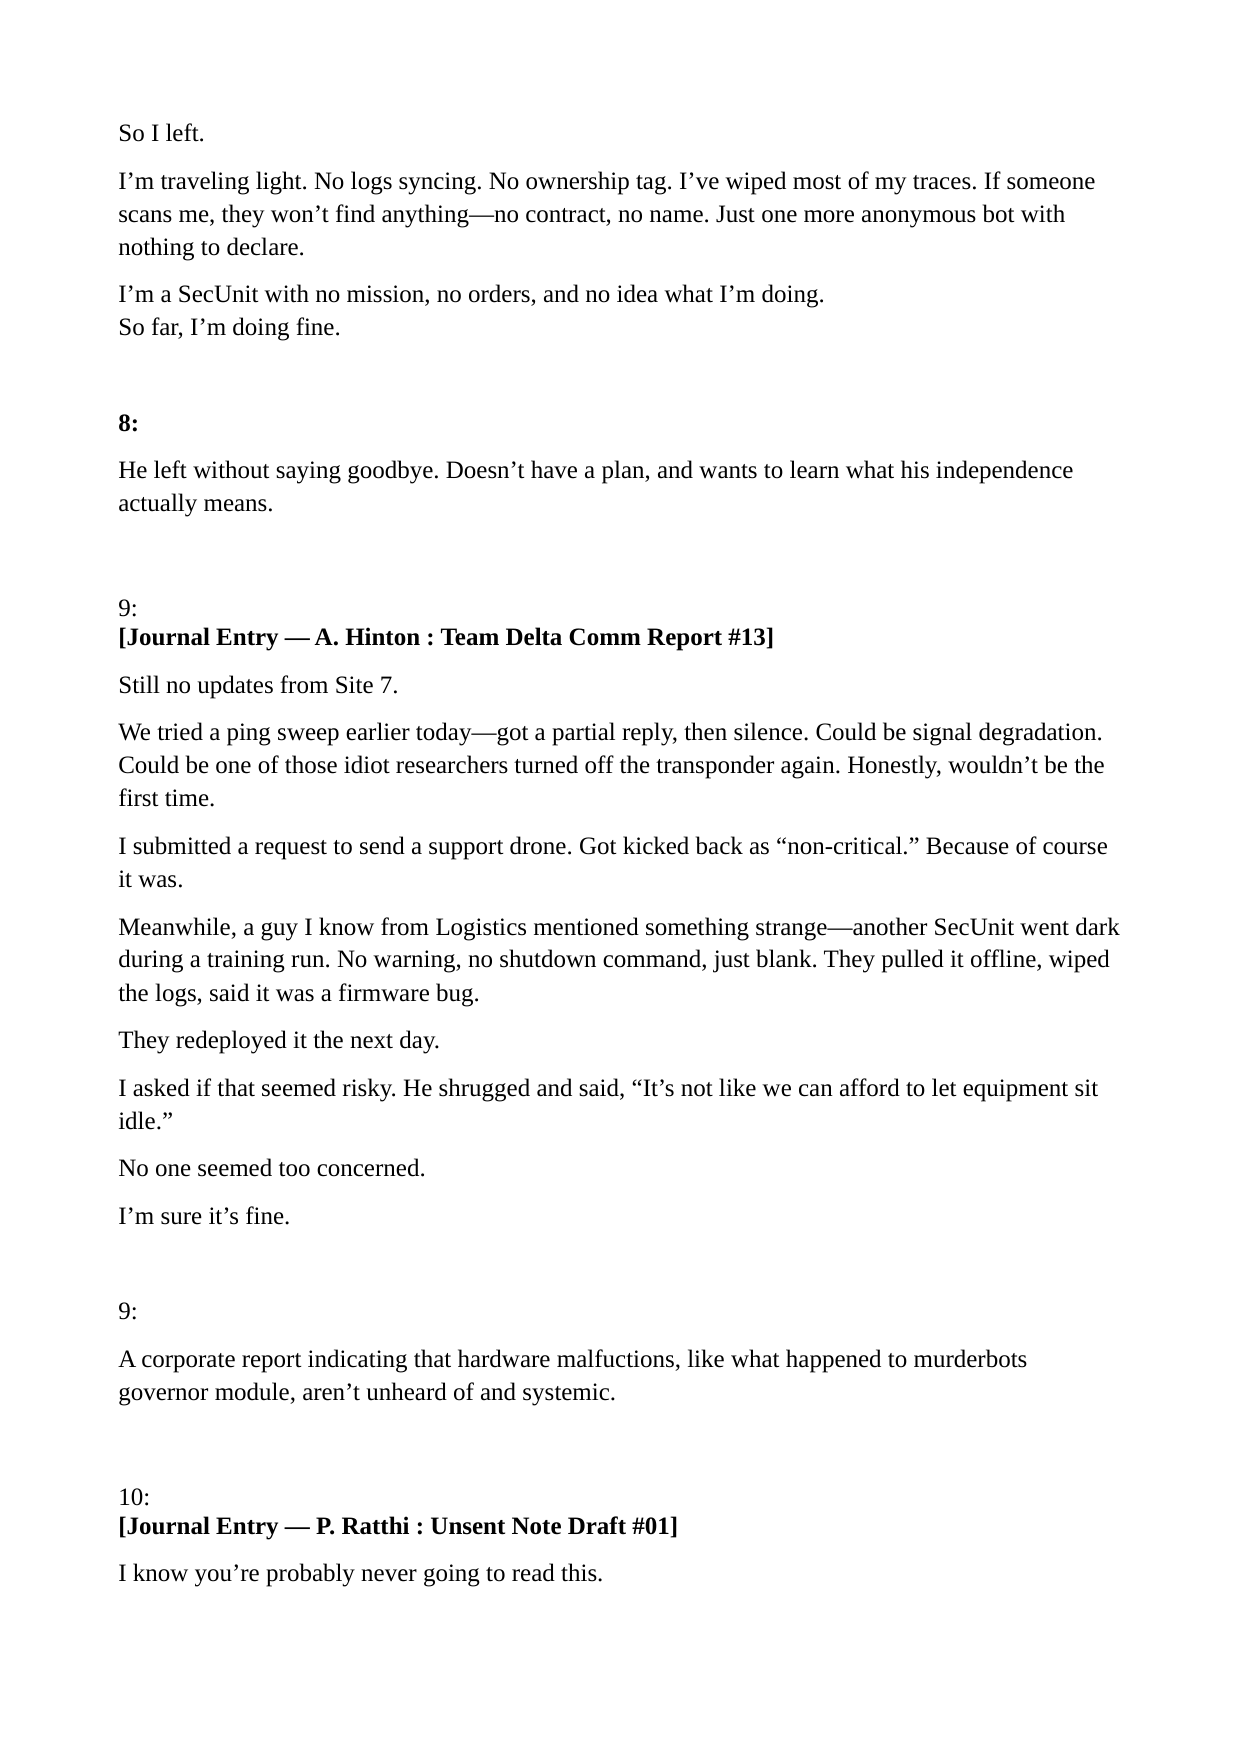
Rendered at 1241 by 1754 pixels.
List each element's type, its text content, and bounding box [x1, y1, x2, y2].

text I submitted a request to send a support drone. Got kicked back as “non-critical.” Because of course it was. [118, 831, 1122, 893]
text [Journal Entry — A. Hinton : Team Delta Comm Report #13] [118, 622, 1122, 651]
text I’m sure it’s fine. [118, 1201, 1122, 1230]
text A corporate report indicating that hardware malfuctions, like what happened to murderbots governor module, aren’t unheard of and systemic. [118, 1344, 1122, 1406]
text I’m a SecUnit with no mission, no orders, and no idea what I’m doing. So far, I’m doing fine. [118, 279, 1122, 341]
text 8: [118, 408, 1122, 436]
text [Journal Entry — P. Ratthi : Unsent Note Draft #01] [118, 1511, 1122, 1539]
text I know you’re probably never going to read this. [118, 1558, 1122, 1587]
text 9: [118, 593, 1122, 622]
text 10: [118, 1482, 1122, 1511]
text No one seemed too concerned. [118, 1153, 1122, 1182]
text Still no updates from Site 7. [118, 670, 1122, 698]
text I asked if that seemed risky. He shrugged and said, “It’s not like we can afford to let equipment sit idle.” [118, 1073, 1122, 1134]
text He left without saying goodbye. Doesn’t have a plan, and wants to learn what his independence actually means. [118, 455, 1122, 517]
text They redeployed it the next day. [118, 1025, 1122, 1054]
text Meanwhile, a guy I know from Logistics mentioned something strange—another SecUnit went dark during a training run. No warning, no shutdown command, just blank. They pulled it offline, wiped the logs, said it was a firmware bug. [118, 912, 1122, 1006]
text We tried a ping sweep earlier today—got a partial reply, then silence. Could be signal degradation. Could be one of those idiot researchers turned off the transponder again. Honestly, wouldn’t be the first time. [118, 717, 1122, 812]
text I’m traveling light. No logs syncing. No ownership tag. I’ve wiped most of my traces. If someone scans me, they won’t find anything—no contract, no name. Just one more anonymous bot with nothing to declare. [118, 166, 1122, 261]
text 9: [118, 1296, 1122, 1325]
text So I left. [118, 118, 1122, 147]
